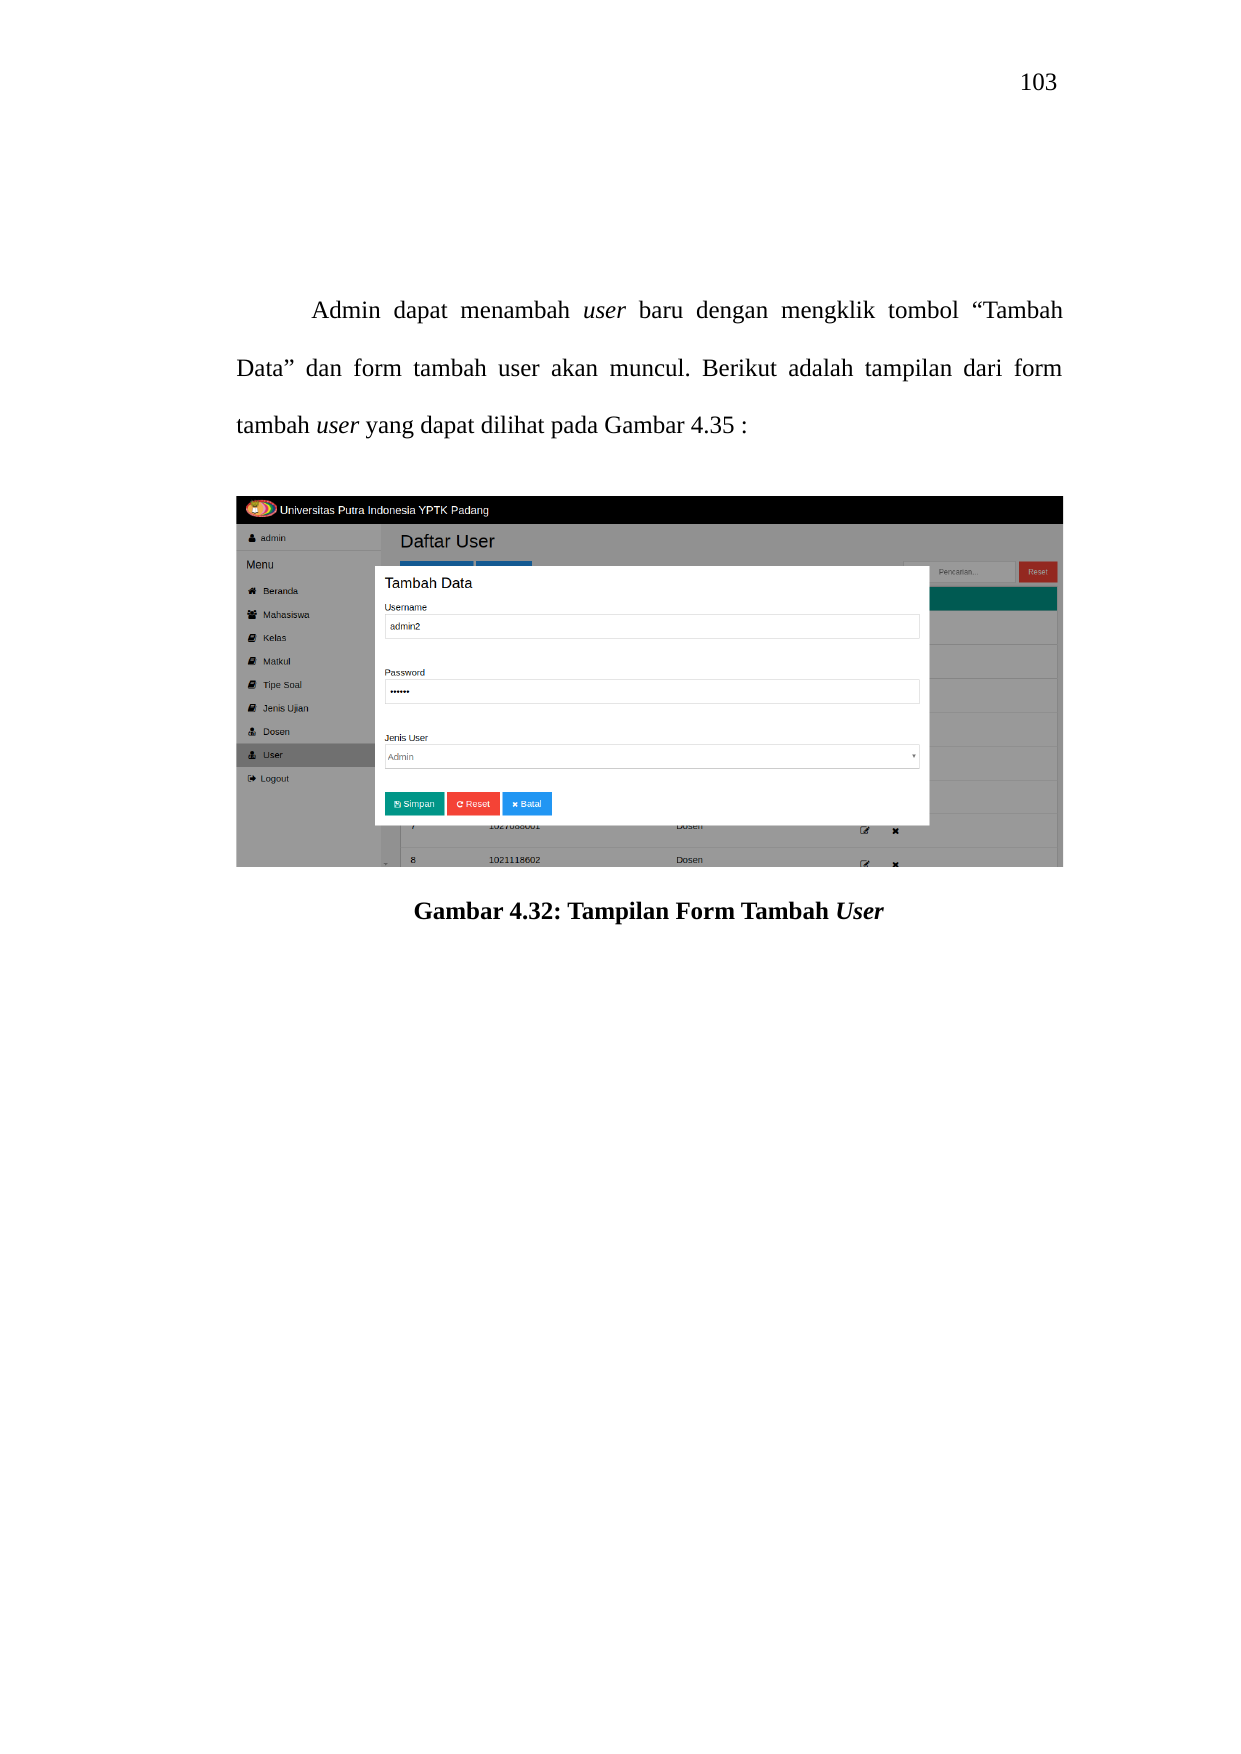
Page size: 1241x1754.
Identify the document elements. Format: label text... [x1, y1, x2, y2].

picture [236, 496, 1064, 867]
text Gambar 4.32: Tampilan Form Tambah User [236, 867, 1063, 924]
text Admin dapat menambah user baru dengan mengklik tombol “Tambah Data” dan form tambah user akan muncul. Berikut adalah tampilan dari form tambah user yang dapat dilihat pada Gambar 4.35 : [236, 295, 1063, 439]
